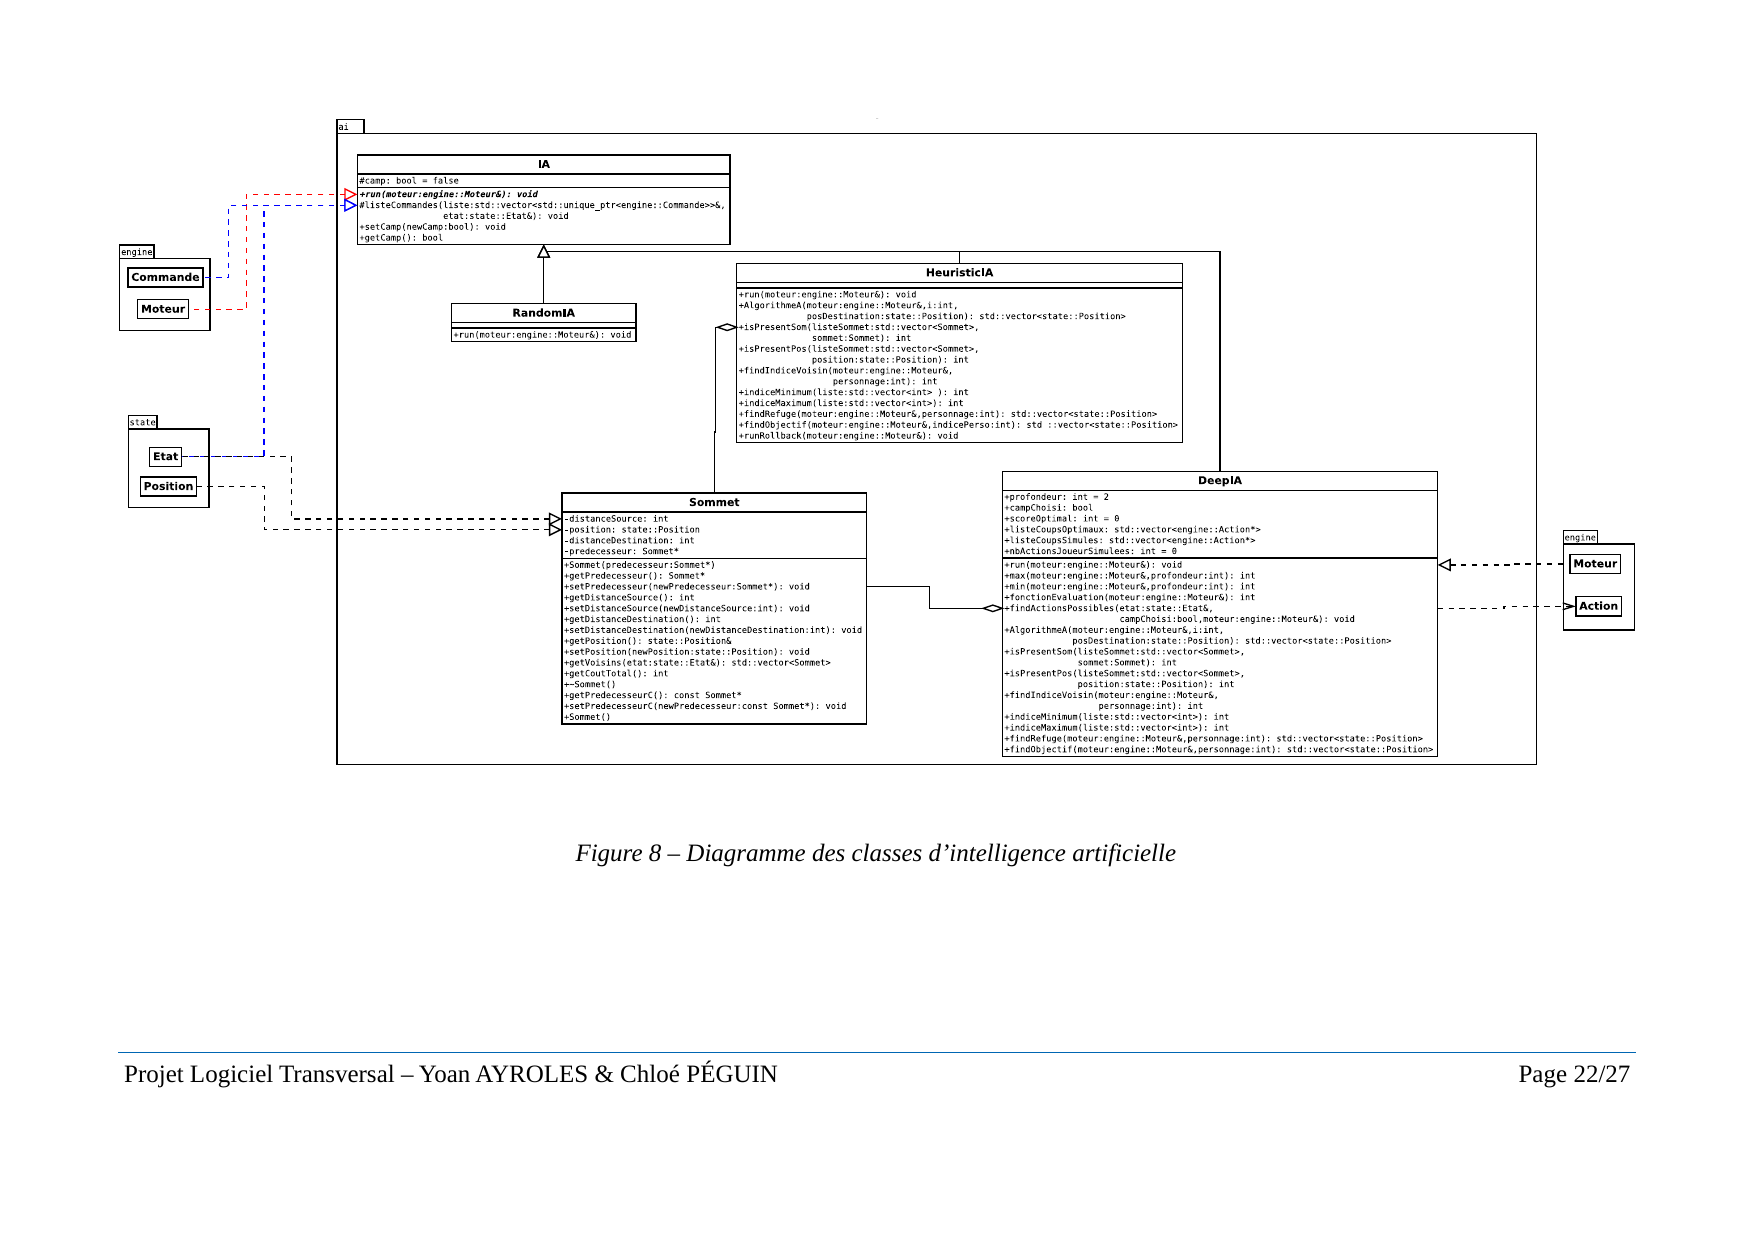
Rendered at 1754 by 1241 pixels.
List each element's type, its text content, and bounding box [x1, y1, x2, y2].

text Figure 8 – Diagramme des classes d’intelligence artificielle [118, 838, 1636, 866]
